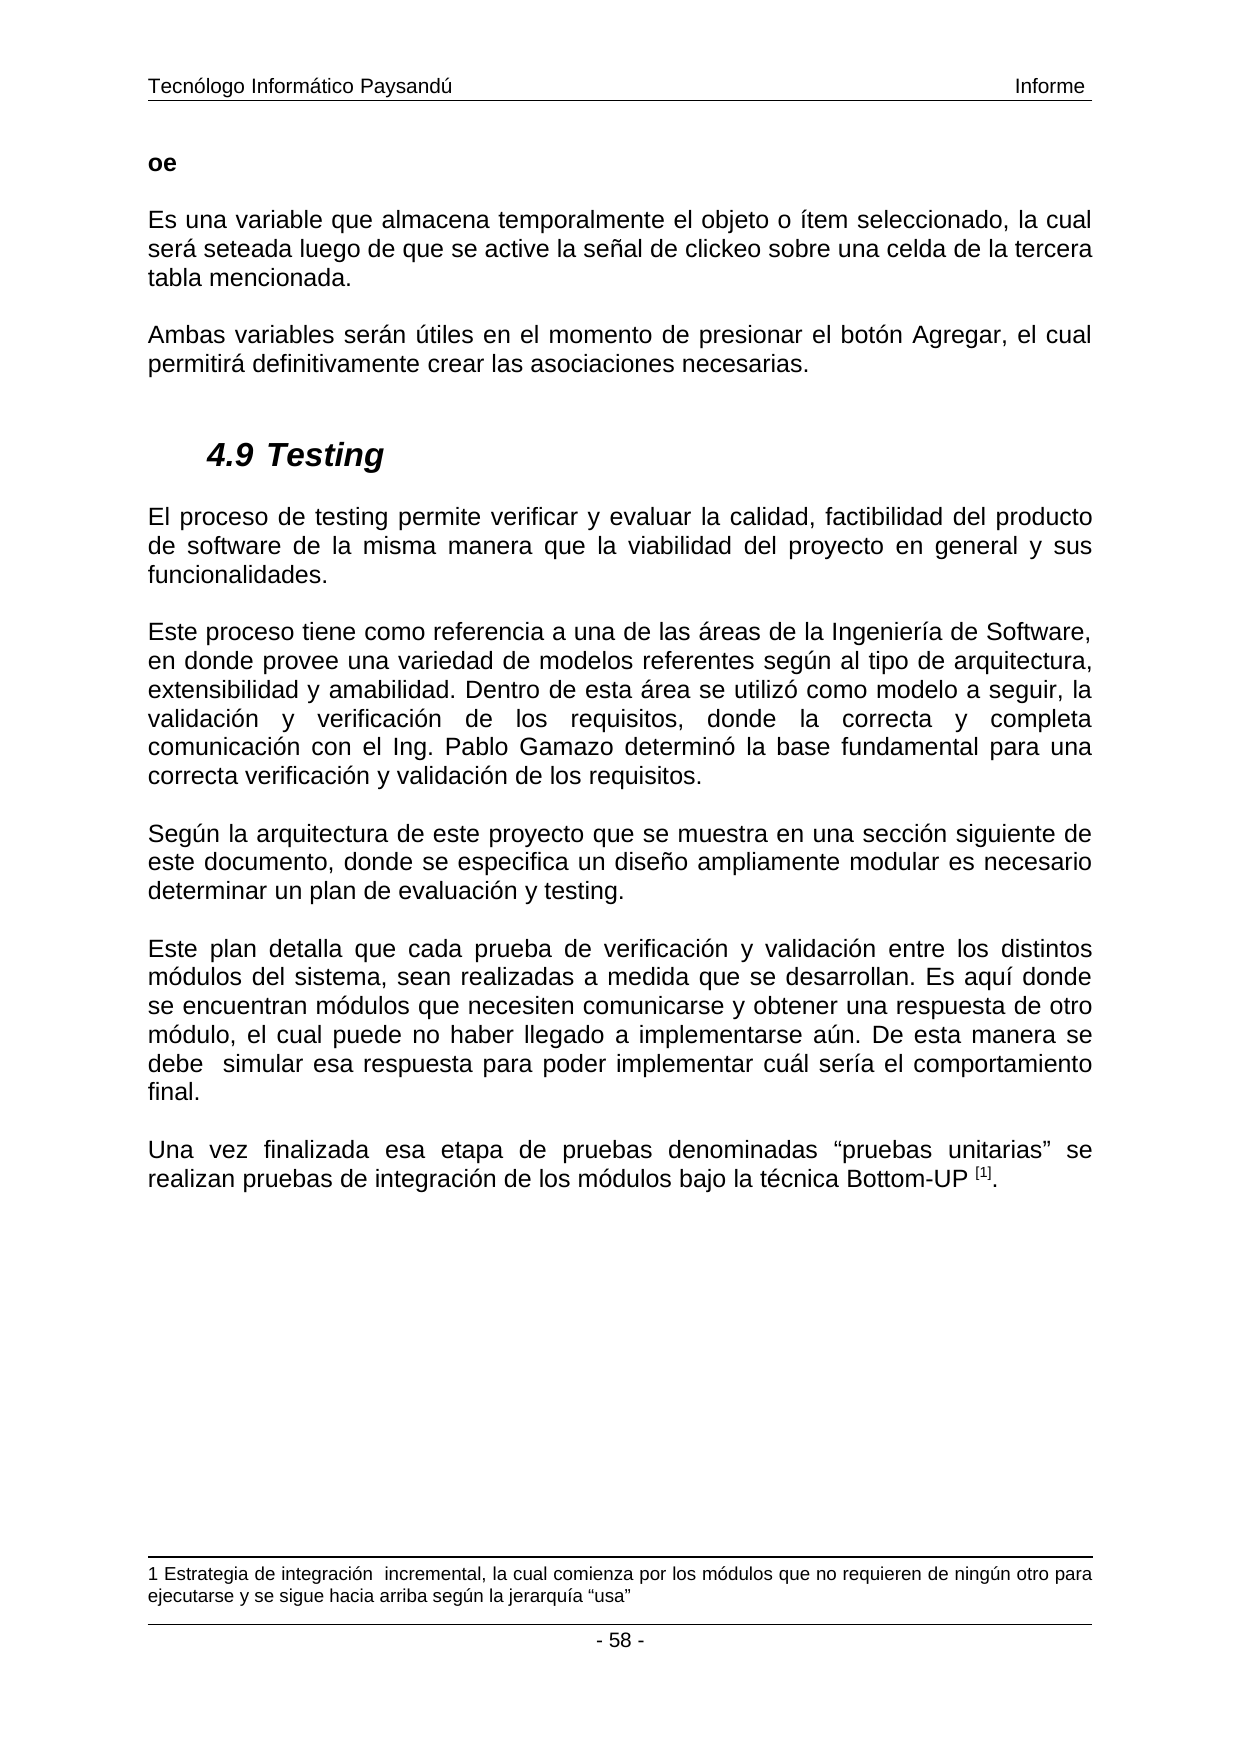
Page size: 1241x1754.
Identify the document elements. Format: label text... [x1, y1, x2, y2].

subtitle Testing [207, 435, 1092, 474]
text Estrategia de integración incremental, la cual comienza por los módulos que no requieren de ningún otro para ejecutarse y se sigue hacia arriba según la jerarquía “usa” [148, 1563, 1092, 1606]
text El proceso de testing permite verificar y evaluar la calidad, factibilidad del producto de software de la misma manera que la viabilidad del proyecto en general y sus funcionalidades. [148, 502, 1092, 589]
text Este plan detalla que cada prueba de verificación y validación entre los distintos módulos del sistema, sean realizadas a medida que se desarrollan. Es aquí donde se encuentran módulos que necesiten comunicarse y obtener una respuesta de otro módulo, el cual puede no haber llegado a implementarse aún. De esta manera se debe simular esa respuesta para poder implementar cuál sería el comportamiento final. [148, 934, 1092, 1106]
text Una vez finalizada esa etapa de pruebas denominadas “pruebas unitarias” se realizan pruebas de integración de los módulos bajo la técnica Bottom-UP []. [148, 1135, 1092, 1192]
text Según la arquitectura de este proyecto que se muestra en una sección siguiente de este documento, donde se especifica un diseño ampliamente modular es necesario determinar un plan de evaluación y testing. [148, 819, 1092, 905]
text Ambas variables serán útiles en el momento de presionar el botón Agregar, el cual permitirá definitivamente crear las asociaciones necesarias. [148, 320, 1092, 378]
text oe [148, 148, 1092, 176]
text Este proceso tiene como referencia a una de las áreas de la Ingeniería de Software, en donde provee una variedad de modelos referentes según al tipo de arquitectura, extensibilidad y amabilidad. Dentro de esta área se utilizó como modelo a seguir, la validación y verificación de los requisitos, donde la correcta y completa comunicación con el Ing. Pablo Gamazo determinó la base fundamental para una correcta verificación y validación de los requisitos. [148, 617, 1092, 790]
text Es una variable que almacena temporalmente el objeto o ítem seleccionado, la cual será seteada luego de que se active la señal de clickeo sobre una celda de la tercera tabla mencionada. [148, 205, 1092, 291]
